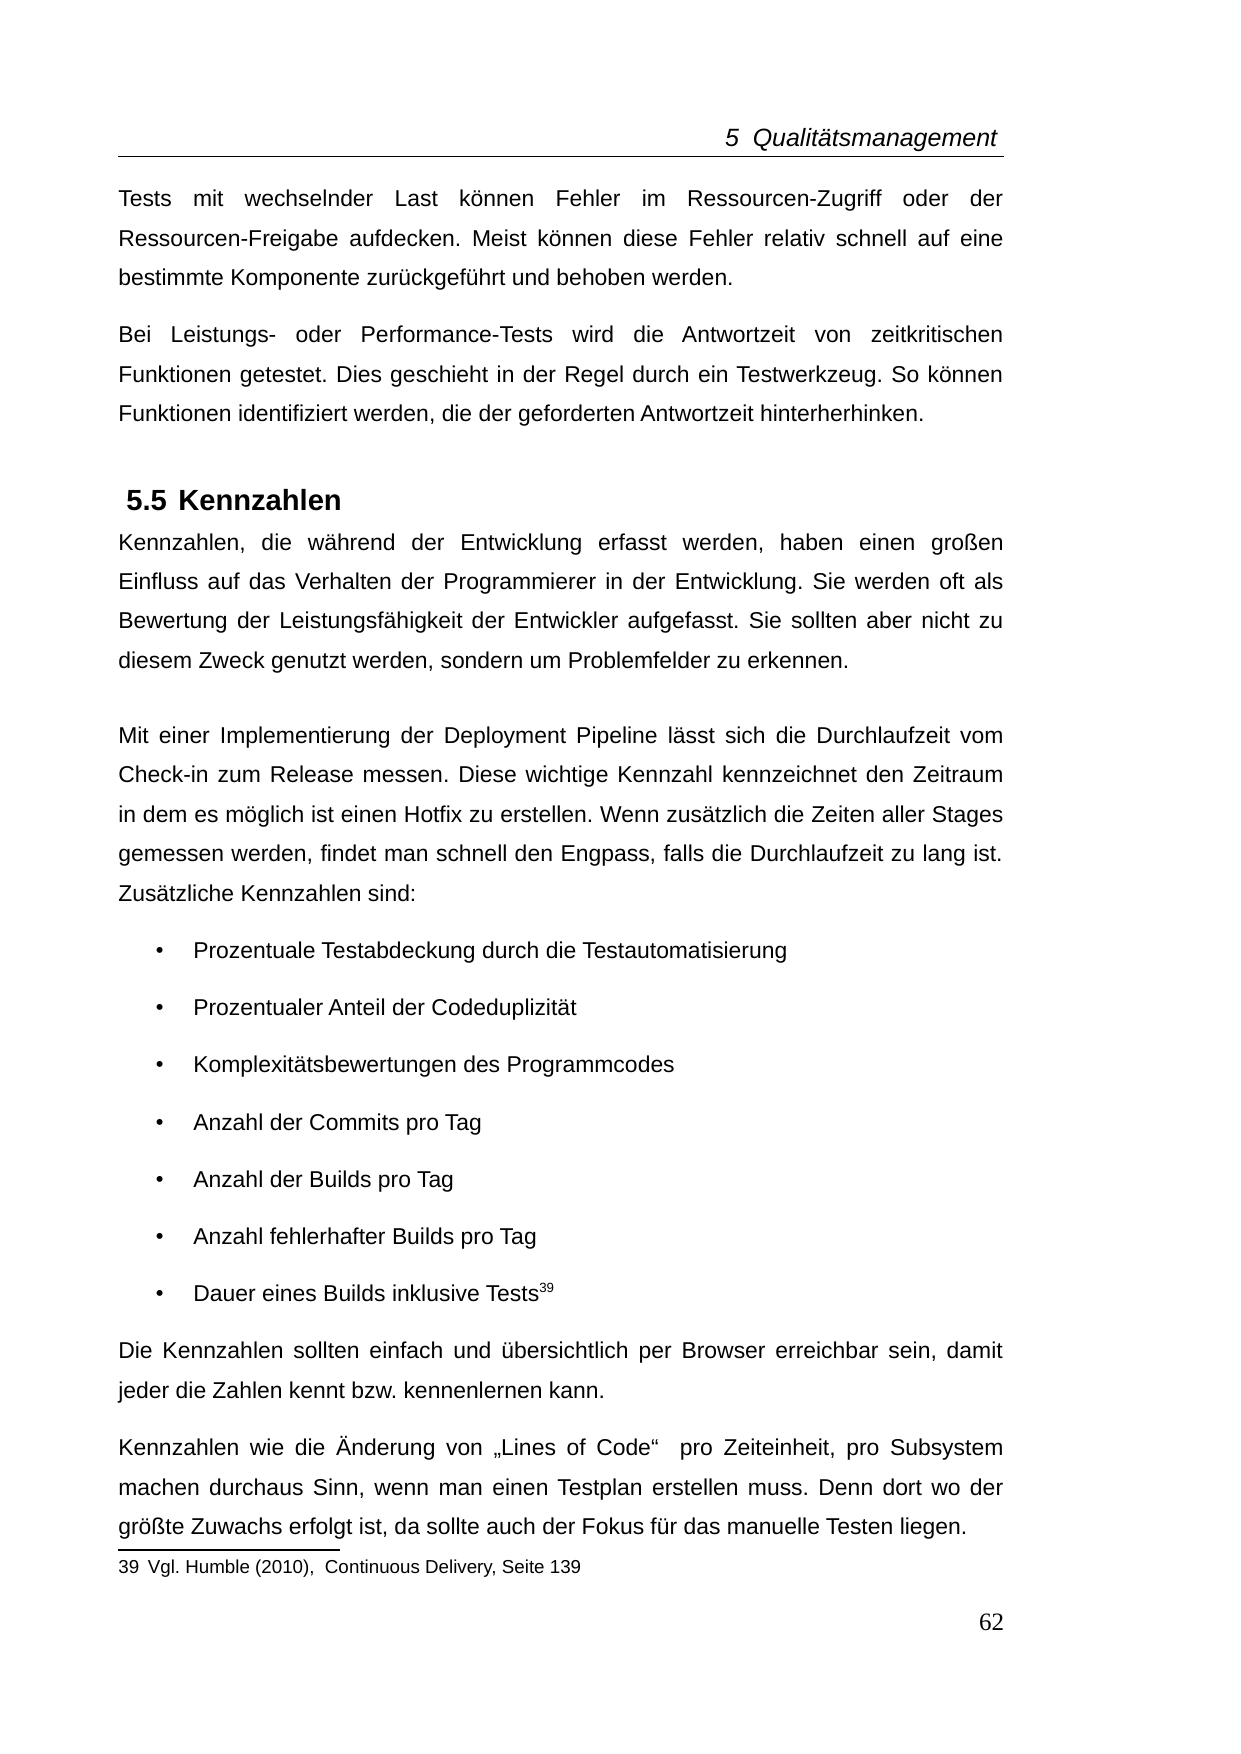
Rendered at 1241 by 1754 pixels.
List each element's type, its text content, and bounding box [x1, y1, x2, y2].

list Vgl. Humble (2010), Continuous Delivery, Seite 139 [118, 1556, 1004, 1578]
text Kennzahlen wie die Änderung von „Lines of Code“ pro Zeiteinheit, pro Subsystem machen durchaus Sinn, wenn man einen Testplan erstellen muss. Denn dort wo der größte Zuwachs erfolgt ist, da sollte auch der Fokus für das manuelle Testen liegen. [118, 1434, 1004, 1539]
list Komplexitätsbewertungen des Programmcodes [156, 1051, 1004, 1078]
list Anzahl der Builds pro Tag [156, 1166, 1004, 1192]
text Die Kennzahlen sollten einfach und übersichtlich per Browser erreichbar sein, damit jeder die Zahlen kennt bzw. kennenlernen kann. [118, 1337, 1004, 1403]
list Prozentualer Anteil der Codeduplizität [156, 994, 1004, 1021]
text Mit einer Implementierung der Deployment Pipeline lässt sich die Durchlaufzeit vom Check-in zum Release messen. Diese wichtige Kennzahl kennzeichnet den Zeitraum in dem es möglich ist einen Hotfix zu erstellen. Wenn zusätzlich die Zeiten aller Stages gemessen werden, findet man schnell den Engpass, falls die Durchlaufzeit zu lang ist. Zusätzliche Kennzahlen sind: [118, 722, 1004, 906]
list Anzahl fehlerhafter Builds pro Tag [156, 1223, 1004, 1249]
list Anzahl der Commits pro Tag [156, 1108, 1004, 1135]
text Bei Leistungs- oder Performance-Tests wird die Antwortzeit von zeitkritischen Funktionen getestet. Dies geschieht in der Regel durch ein Testwerkzeug. So können Funktionen identifiziert werden, die der geforderten Antwortzeit hinterherhinken. [118, 321, 1004, 427]
subtitle Kennzahlen [118, 482, 1004, 516]
list Prozentuale Testabdeckung durch die Testautomatisierung [156, 937, 1004, 963]
list Dauer eines Builds inklusive Tests [156, 1280, 1004, 1306]
text Kennzahlen, die während der Entwicklung erfasst werden, haben einen großen Einfluss auf das Verhalten der Programmierer in der Entwicklung. Sie werden oft als Bewertung der Leistungsfähigkeit der Entwickler aufgefasst. Sie sollten aber nicht zu diesem Zweck genutzt werden, sondern um Problemfelder zu erkennen. [118, 528, 1004, 673]
text Tests mit wechselnder Last können Fehler im Ressourcen-Zugriff oder der Ressourcen-Freigabe aufdecken. Meist können diese Fehler relativ schnell auf eine bestimmte Komponente zurückgeführt und behoben werden. [118, 185, 1004, 291]
